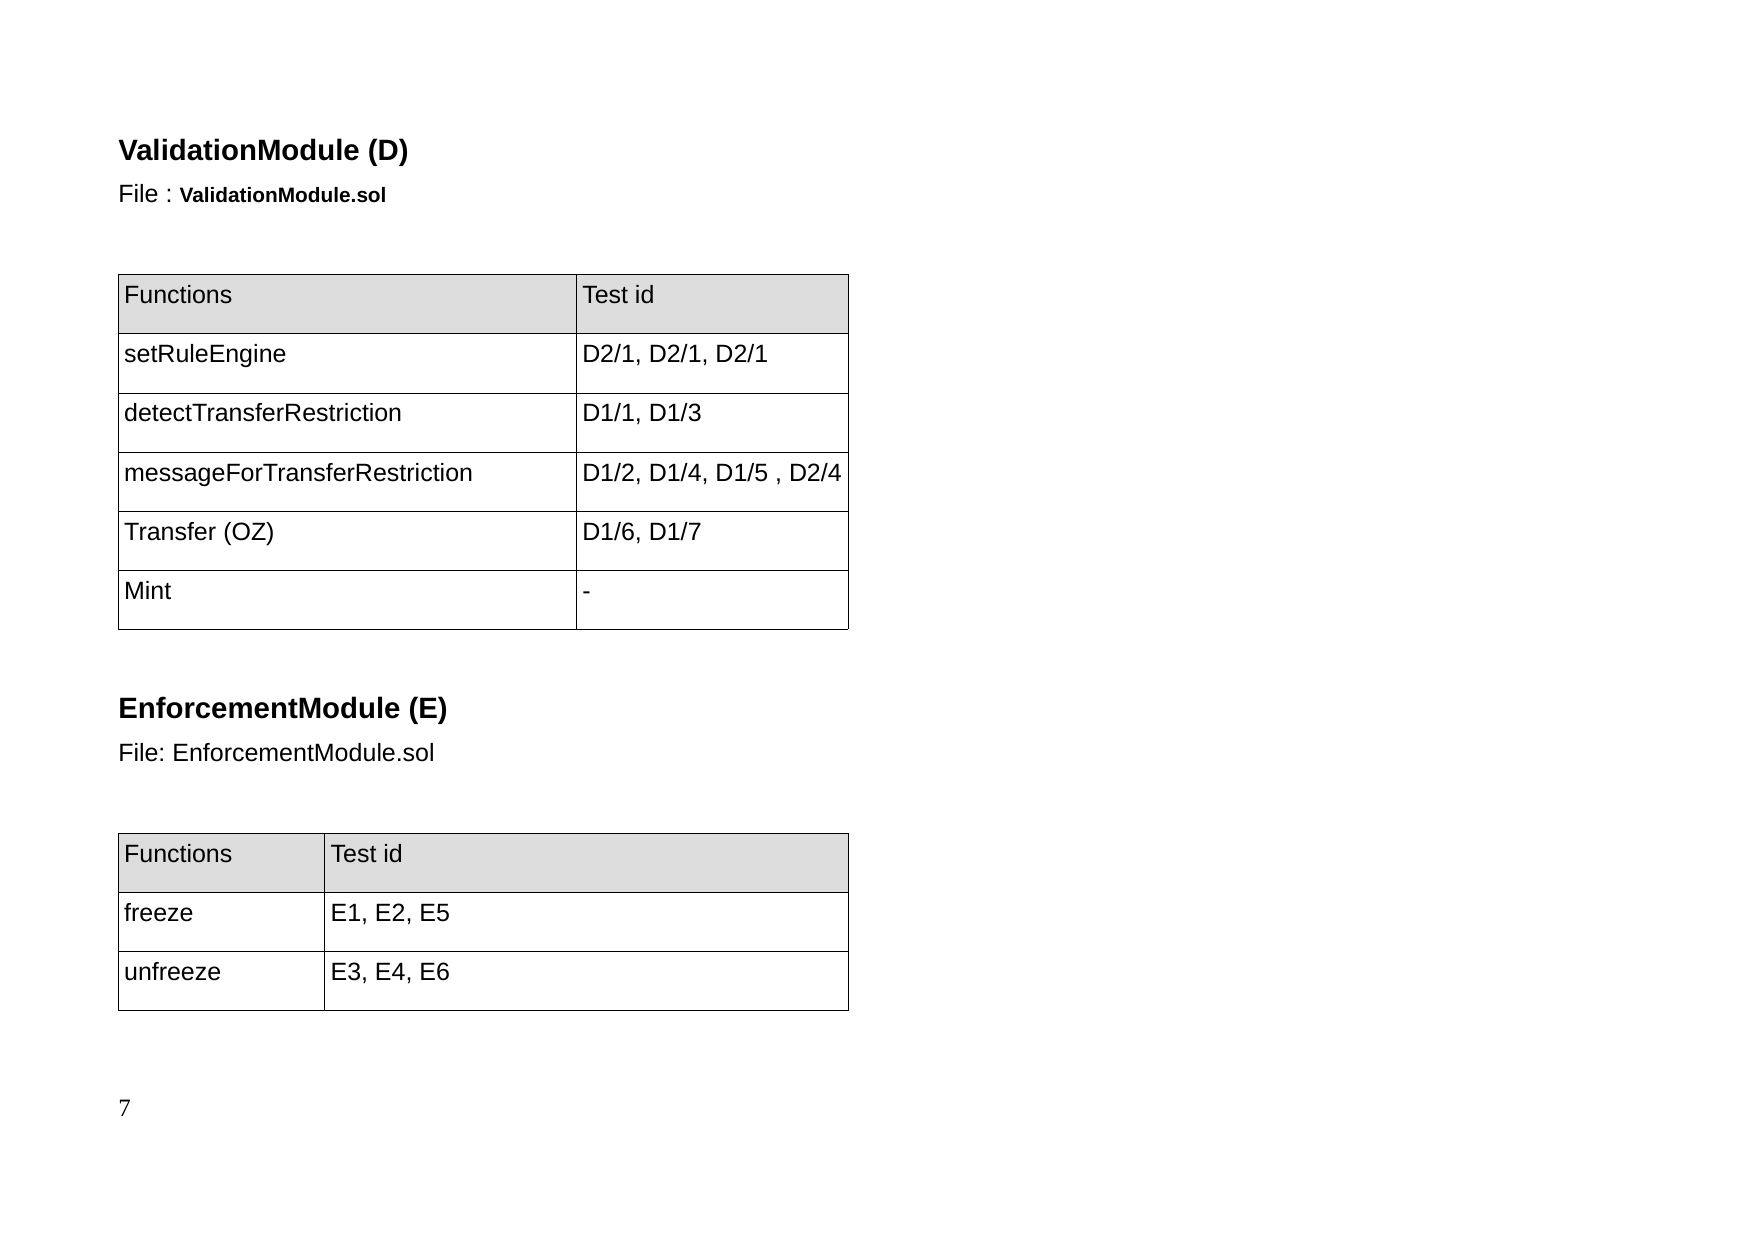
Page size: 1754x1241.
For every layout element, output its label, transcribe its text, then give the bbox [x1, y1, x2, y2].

table_cell freeze [119, 893, 324, 951]
table_cell - [577, 571, 848, 629]
table_cell D1/1, D1/3 [577, 394, 848, 452]
text File: EnforcementModule.sol [118, 738, 1636, 766]
table_cell D2/1, D2/1, D2/1 [577, 334, 848, 392]
table_header Test id [325, 834, 848, 892]
table_cell Transfer (OZ) [119, 512, 576, 570]
text File : ValidationModule.sol [118, 179, 1636, 208]
table_cell detectTransferRestriction [119, 394, 576, 452]
table_cell messageForTransferRestriction [119, 453, 576, 511]
table_cell setRuleEngine [119, 334, 576, 392]
table_header Test id [577, 275, 848, 333]
table_cell D1/2, D1/4, D1/5 , D2/4 [577, 453, 848, 511]
table_cell E1, E2, E5 [325, 893, 848, 951]
table_cell Mint [119, 571, 576, 629]
subtitle ValidationModule (D) [118, 133, 1636, 166]
table_header Functions [119, 834, 324, 892]
table_cell unfreeze [119, 952, 324, 1010]
table_cell E3, E4, E6 [325, 952, 848, 1010]
subtitle EnforcementModule (E) [118, 691, 1636, 725]
table_header Functions [119, 275, 576, 333]
table_cell D1/6, D1/7 [577, 512, 848, 570]
